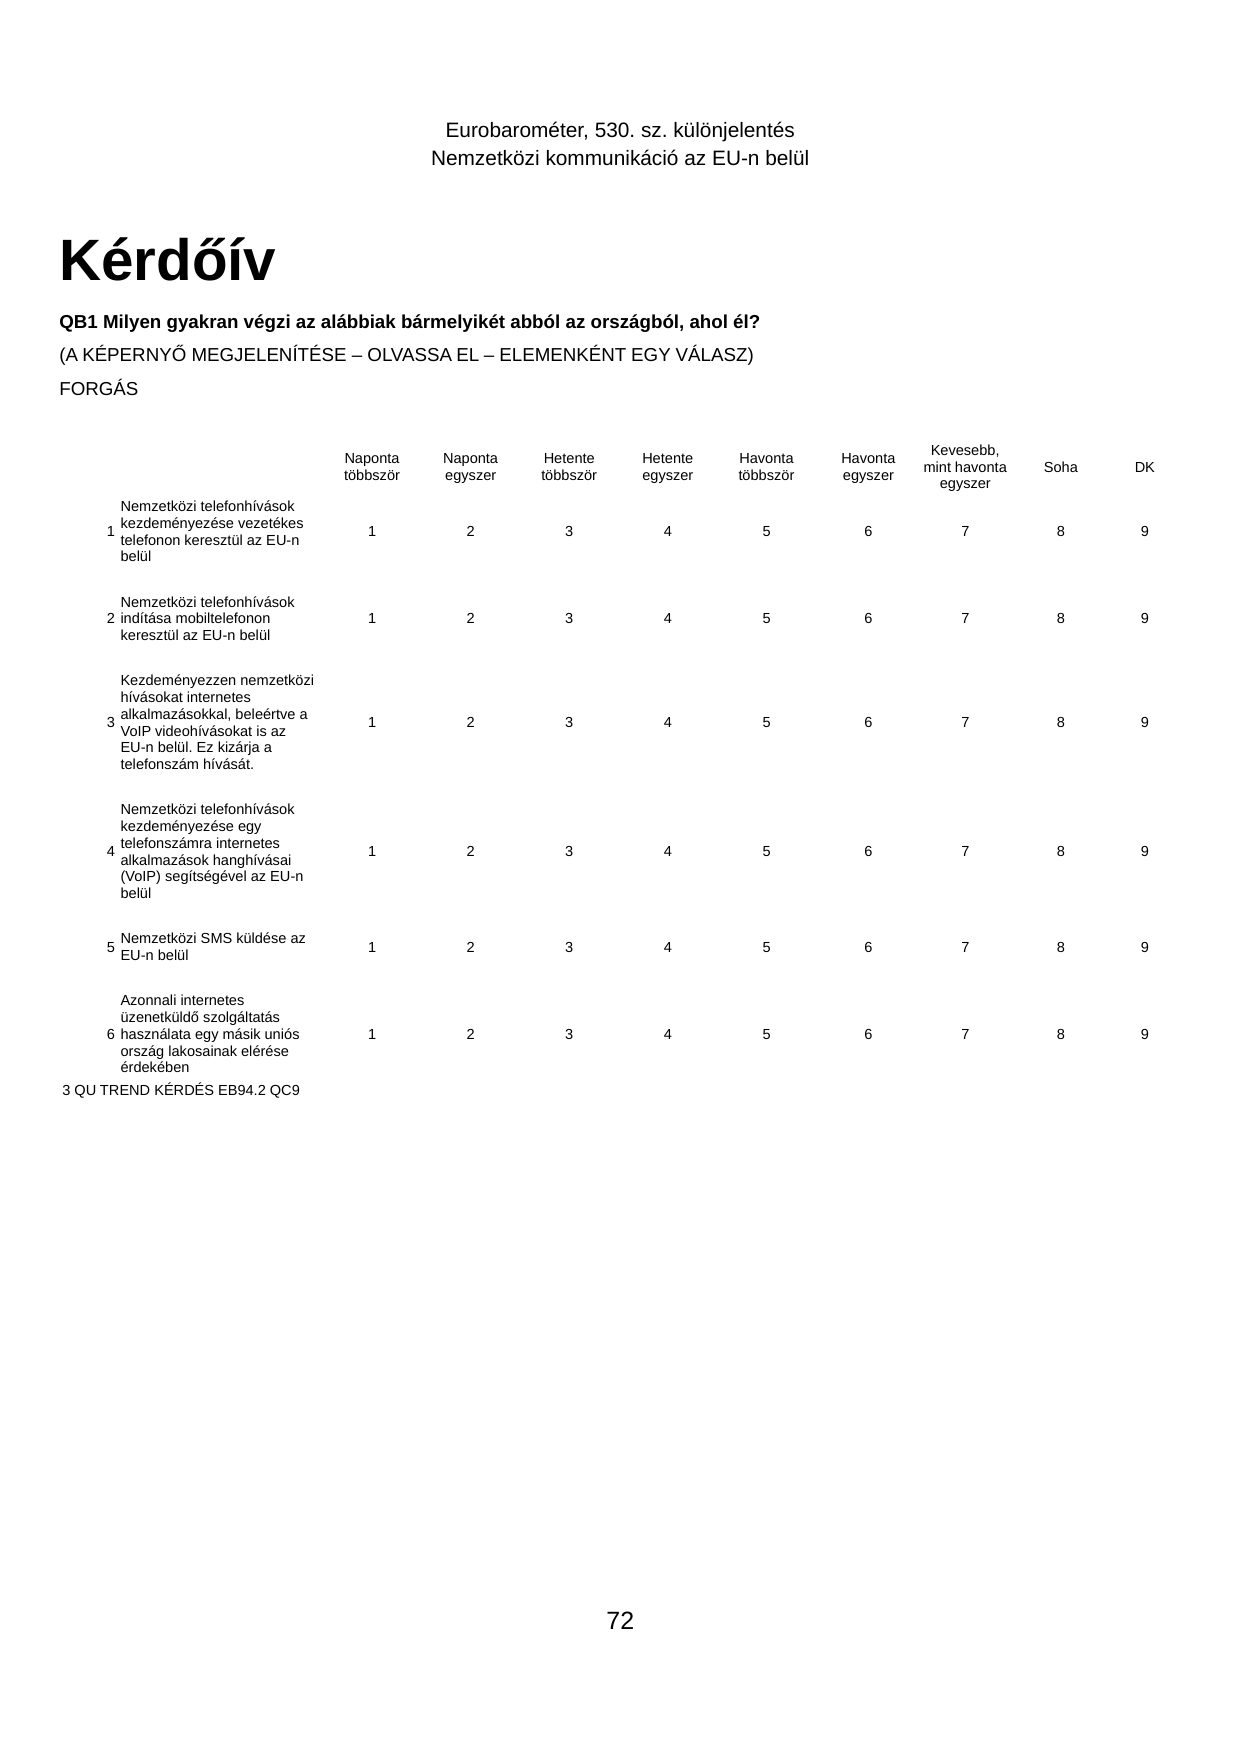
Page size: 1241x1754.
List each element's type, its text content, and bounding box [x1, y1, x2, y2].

table_cell [318, 776, 425, 798]
table_cell 5 [713, 590, 820, 646]
table_cell [515, 1079, 623, 1101]
table_cell 6 [59, 989, 117, 1079]
table_cell 7 [917, 989, 1013, 1079]
table_cell [623, 568, 713, 590]
table_cell [515, 646, 623, 669]
table_cell 9 [1108, 495, 1181, 568]
table_cell 5 [713, 495, 820, 568]
table_cell 3 [515, 590, 623, 646]
table_cell [917, 568, 1013, 590]
table_cell 5 [713, 989, 820, 1079]
table_cell [1013, 776, 1108, 798]
table_cell 3 [515, 927, 623, 967]
table_cell 1 [318, 927, 425, 967]
table_cell [1013, 967, 1108, 989]
table_cell [59, 905, 117, 927]
table_cell 1 [318, 590, 425, 646]
table_cell [820, 646, 917, 669]
table_cell [318, 967, 425, 989]
table_cell [425, 646, 515, 669]
table_cell 2 [425, 495, 515, 568]
table_cell Nemzetközi SMS küldése az EU-n belül [118, 927, 318, 967]
table_cell [425, 568, 515, 590]
table_cell 4 [623, 669, 713, 776]
table_cell [623, 967, 713, 989]
table_cell 1 [318, 495, 425, 568]
table_cell [820, 776, 917, 798]
table_cell 4 [623, 590, 713, 646]
table_cell [917, 776, 1013, 798]
table_header Havonta egyszer [820, 439, 917, 495]
table_cell [1013, 905, 1108, 927]
table_cell 8 [1013, 590, 1108, 646]
table_cell [1108, 905, 1181, 927]
table_cell [1108, 967, 1181, 989]
text QB1 Milyen gyakran végzi az alábbiak bármelyikét abból az országból, ahol él? [59, 311, 1181, 332]
table_cell [917, 967, 1013, 989]
table_cell 1 [318, 798, 425, 904]
table_cell 7 [917, 927, 1013, 967]
table_cell [515, 905, 623, 927]
table_cell 4 [623, 798, 713, 904]
table_cell [820, 568, 917, 590]
table_cell [1108, 646, 1181, 669]
table_cell Azonnali internetes üzenetküldő szolgáltatás használata egy másik uniós ország lakosainak elérése érdekében [118, 989, 318, 1079]
table_cell [118, 646, 318, 669]
table_cell [713, 568, 820, 590]
table_cell [59, 776, 117, 798]
table_cell 8 [1013, 495, 1108, 568]
table_header Havonta többször [713, 439, 820, 495]
table_cell 1 [59, 495, 117, 568]
table_cell 2 [425, 798, 515, 904]
table_cell 3 [515, 495, 623, 568]
table_cell 5 [713, 669, 820, 776]
table_cell 2 [425, 669, 515, 776]
table_cell 5 [59, 927, 117, 967]
table_header Soha [1013, 439, 1108, 495]
table_cell [1108, 776, 1181, 798]
table_cell 6 [820, 798, 917, 904]
table_header Kevesebb, mint havonta egyszer [917, 439, 1013, 495]
table_cell 7 [917, 590, 1013, 646]
table_cell 8 [1013, 798, 1108, 904]
table_cell [917, 1079, 1013, 1101]
table_cell Kezdeményezzen nemzetközi hívásokat internetes alkalmazásokkal, beleértve a VoIP videohívásokat is az EU-n belül. Ez kizárja a telefonszám hívását. [118, 669, 318, 776]
table_cell [917, 905, 1013, 927]
table_cell 6 [820, 669, 917, 776]
subtitle Kérdőív [59, 225, 1181, 292]
table_header Hetente egyszer [623, 439, 713, 495]
table_cell [515, 776, 623, 798]
table_cell [623, 905, 713, 927]
table_cell [1013, 568, 1108, 590]
table_cell 3 [515, 798, 623, 904]
table_cell [623, 646, 713, 669]
table_cell 2 [59, 590, 117, 646]
table_cell 6 [820, 989, 917, 1079]
table_cell 4 [623, 989, 713, 1079]
table_cell Nemzetközi telefonhívások kezdeményezése vezetékes telefonon keresztül az EU-n belül [118, 495, 318, 568]
table_cell 3 [515, 669, 623, 776]
table_cell [425, 905, 515, 927]
table_cell 4 [59, 798, 117, 904]
table_cell [820, 905, 917, 927]
table_cell 2 [425, 590, 515, 646]
table_cell 1 [318, 989, 425, 1079]
table_cell 4 [623, 927, 713, 967]
table_cell 8 [1013, 989, 1108, 1079]
table_cell [1013, 646, 1108, 669]
table_cell 9 [1108, 927, 1181, 967]
table_cell 9 [1108, 590, 1181, 646]
table_header [59, 439, 117, 495]
table_cell [713, 1079, 820, 1101]
table_header Naponta egyszer [425, 439, 515, 495]
table_cell 8 [1013, 669, 1108, 776]
table_cell [1108, 568, 1181, 590]
table_cell Nemzetközi telefonhívások indítása mobiltelefonon keresztül az EU-n belül [118, 590, 318, 646]
table_cell [515, 967, 623, 989]
table_cell 6 [820, 495, 917, 568]
table_cell [820, 1079, 917, 1101]
table_cell Nemzetközi telefonhívások kezdeményezése egy telefonszámra internetes alkalmazások hanghívásai (VoIP) segítségével az EU-n belül [118, 798, 318, 904]
table_cell [713, 646, 820, 669]
table_cell [713, 776, 820, 798]
table_cell [425, 1079, 515, 1101]
text FORGÁS [59, 378, 1181, 399]
table_cell 8 [1013, 927, 1108, 967]
table_cell [118, 776, 318, 798]
table_cell [318, 905, 425, 927]
table_header Naponta többször [318, 439, 425, 495]
table_cell 9 [1108, 798, 1181, 904]
table_cell 5 [713, 927, 820, 967]
table_cell 5 [713, 798, 820, 904]
table_cell [318, 568, 425, 590]
table_cell 3 [59, 669, 117, 776]
table_cell 4 [623, 495, 713, 568]
table_cell [713, 967, 820, 989]
table_cell [623, 1079, 713, 1101]
table_cell [623, 776, 713, 798]
table_cell 6 [820, 590, 917, 646]
table_cell 3 [515, 989, 623, 1079]
table_cell [59, 568, 117, 590]
table_header [118, 439, 318, 495]
table_cell 7 [917, 798, 1013, 904]
table_cell 3 QU TREND KÉRDÉS EB94.2 QC9 [59, 1079, 425, 1101]
table_cell 6 [820, 927, 917, 967]
table_cell [515, 568, 623, 590]
table_header Hetente többször [515, 439, 623, 495]
table_cell [713, 905, 820, 927]
table_cell 9 [1108, 669, 1181, 776]
text (A KÉPERNYŐ MEGJELENÍTÉSE – OLVASSA EL – ELEMENKÉNT EGY VÁLASZ) [59, 344, 1181, 366]
table_cell [1108, 1079, 1181, 1101]
table_cell [118, 967, 318, 989]
table_cell 9 [1108, 989, 1181, 1079]
table_cell [318, 646, 425, 669]
table_cell [118, 905, 318, 927]
table_cell [917, 646, 1013, 669]
table_cell 1 [318, 669, 425, 776]
table_cell [118, 568, 318, 590]
table_cell 7 [917, 495, 1013, 568]
table_cell [425, 776, 515, 798]
table_cell [820, 967, 917, 989]
table_header DK [1108, 439, 1181, 495]
table_cell 2 [425, 927, 515, 967]
table_cell 2 [425, 989, 515, 1079]
table_cell [59, 646, 117, 669]
table_cell 7 [917, 669, 1013, 776]
table_cell [1013, 1079, 1108, 1101]
table_cell [59, 967, 117, 989]
table_cell [425, 967, 515, 989]
